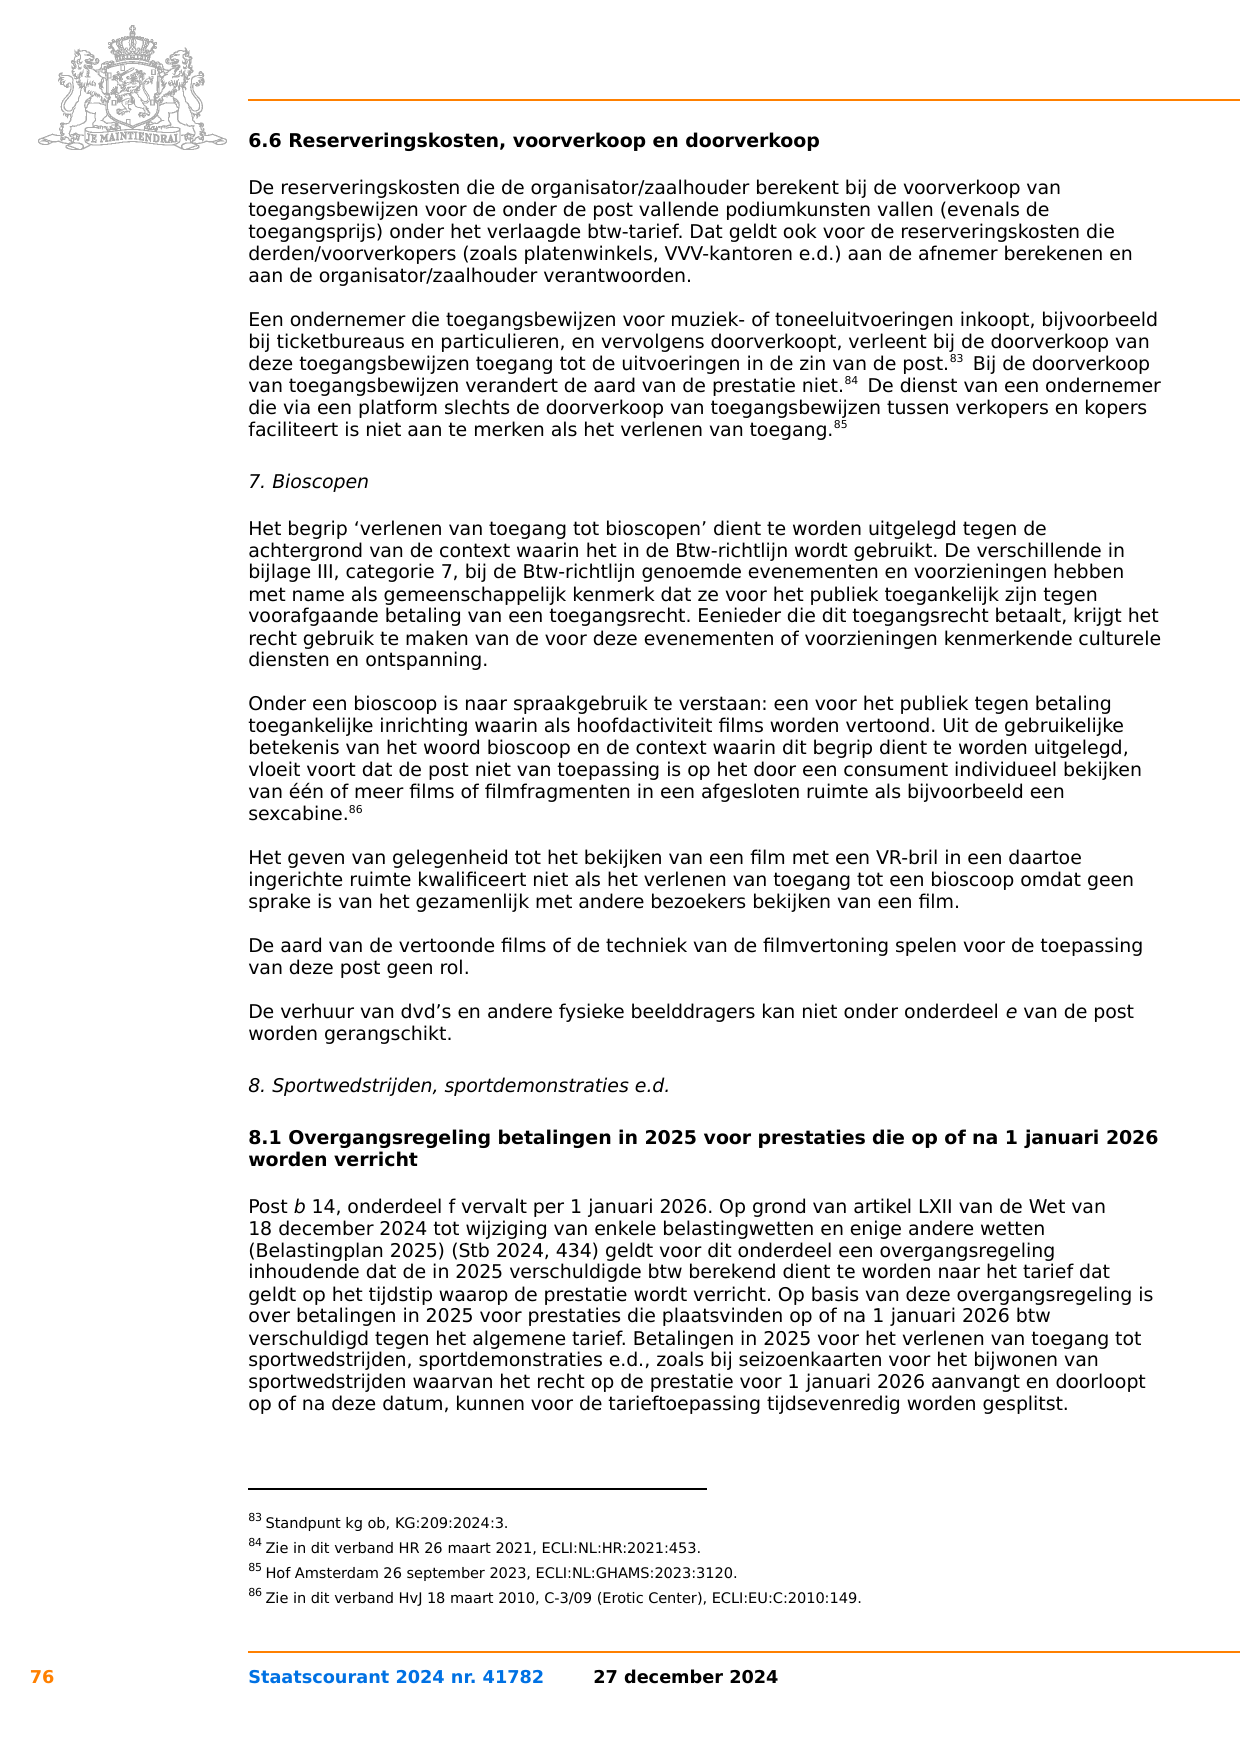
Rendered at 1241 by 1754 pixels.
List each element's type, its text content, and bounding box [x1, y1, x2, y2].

text De reserveringskosten die de organisator/zaalhouder berekent bij de voorverkoop van toegangsbewijzen voor de onder de post vallende podiumkunsten vallen (evenals de toegangsprijs) onder het verlaagde btw-tarief. Dat geldt ook voor de reserveringskosten die derden/voorverkopers (zoals platenwinkels, VVV-kantoren e.d.) aan de afnemer berekenen en aan de organisator/zaalhouder verantwoorden. [248, 177, 1163, 287]
text De verhuur van dvd’s en andere fysieke beelddragers kan niet onder onderdeel e van de post worden gerangschikt. [248, 1001, 1163, 1044]
text Zie in dit verband HR 26 maart 2021, ECLI:NL:HR:2021:453. [248, 1536, 1163, 1558]
picture [38, 25, 227, 150]
subtitle 6.6 Reserveringskosten, voorverkoop en doorverkoop [248, 130, 1163, 152]
text Zie in dit verband HvJ 18 maart 2010, C-3/09 (Erotic Center), ECLI:EU:C:2010:149. [248, 1586, 1163, 1608]
text Onder een bioscoop is naar spraakgebruik te verstaan: een voor het publiek tegen betaling toegankelijke inrichting waarin als hoofdactiviteit films worden vertoond. Uit de gebruikelijke betekenis van het woord bioscoop en de context waarin dit begrip dient te worden uitgelegd, vloeit voort dat de post niet van toepassing is op het door een consument individueel bekijken van één of meer films of filmfragmenten in een afgesloten ruimte als bijvoorbeeld een sexcabine. [248, 693, 1163, 825]
text Standpunt kg ob, KG:209:2024:3. [248, 1511, 1163, 1533]
text De aard van de vertoonde films of de techniek van de filmvertoning spelen voor de toepassing van deze post geen rol. [248, 935, 1163, 979]
text Een ondernemer die toegangsbewijzen voor muziek- of toneeluitvoeringen inkoopt, bijvoorbeeld bij ticketbureaus en particulieren, en vervolgens doorverkoopt, verleent bij de doorverkoop van deze toegangsbewijzen toegang tot de uitvoeringen in de zin van de post. Bij de doorverkoop van toegangsbewijzen verandert de aard van de prestatie niet. De dienst van een ondernemer die via een platform slechts de doorverkoop van toegangsbewijzen tussen verkopers en kopers faciliteert is niet aan te merken als het verlenen van toegang. [248, 309, 1163, 441]
text Hof Amsterdam 26 september 2023, ECLI:NL:GHAMS:2023:3120. [248, 1561, 1163, 1583]
subtitle 8. Sportwedstrijden, sportdemonstraties e.d. [248, 1074, 1163, 1097]
text Het geven van gelegenheid tot het bekijken van een film met een VR-bril in een daartoe ingerichte ruimte kwalificeert niet als het verlenen van toegang tot een bioscoop omdat geen sprake is van het gezamenlijk met andere bezoekers bekijken van een film. [248, 847, 1163, 913]
text Post b 14, onderdeel f vervalt per 1 januari 2026. Op grond van artikel LXII van de Wet van 18 december 2024 tot wijziging van enkele belastingwetten en enige andere wetten (Belastingplan 2025) (Stb 2024, 434) geldt voor dit onderdeel een overgangsregeling inhoudende dat de in 2025 verschuldigde btw berekend dient te worden naar het tarief dat geldt op het tijdstip waarop de prestatie wordt verricht. Op basis van deze overgangsregeling is over betalingen in 2025 voor prestaties die plaatsvinden op of na 1 januari 2026 btw verschuldigd tegen het algemene tarief. Betalingen in 2025 voor het verlenen van toegang tot sportwedstrijden, sportdemonstraties e.d., zoals bij seizoenkaarten voor het bijwonen van sportwedstrijden waarvan het recht op de prestatie voor 1 januari 2026 aanvangt en doorloopt op of na deze datum, kunnen voor de tarieftoepassing tijdsevenredig worden gesplitst. [248, 1196, 1163, 1415]
subtitle 8.1 Overgangsregeling betalingen in 2025 voor prestaties die op of na 1 januari 2026 worden verricht [248, 1127, 1163, 1171]
subtitle 7. Bioscopen [248, 471, 1163, 492]
text Het begrip ‘verlenen van toegang tot bioscopen’ dient te worden uitgelegd tegen de achtergrond van de context waarin het in de Btw-richtlijn wordt gebruikt. De verschillende in bijlage III, categorie 7, bij de Btw-richtlijn genoemde evenementen en voorzieningen hebben met name als gemeenschappelijk kenmerk dat ze voor het publiek toegankelijk zijn tegen voorafgaande betaling van een toegangsrecht. Eenieder die dit toegangsrecht betaalt, krijgt het recht gebruik te maken van de voor deze evenementen of voorzieningen kenmerkende culturele diensten en ontspanning. [248, 517, 1163, 671]
